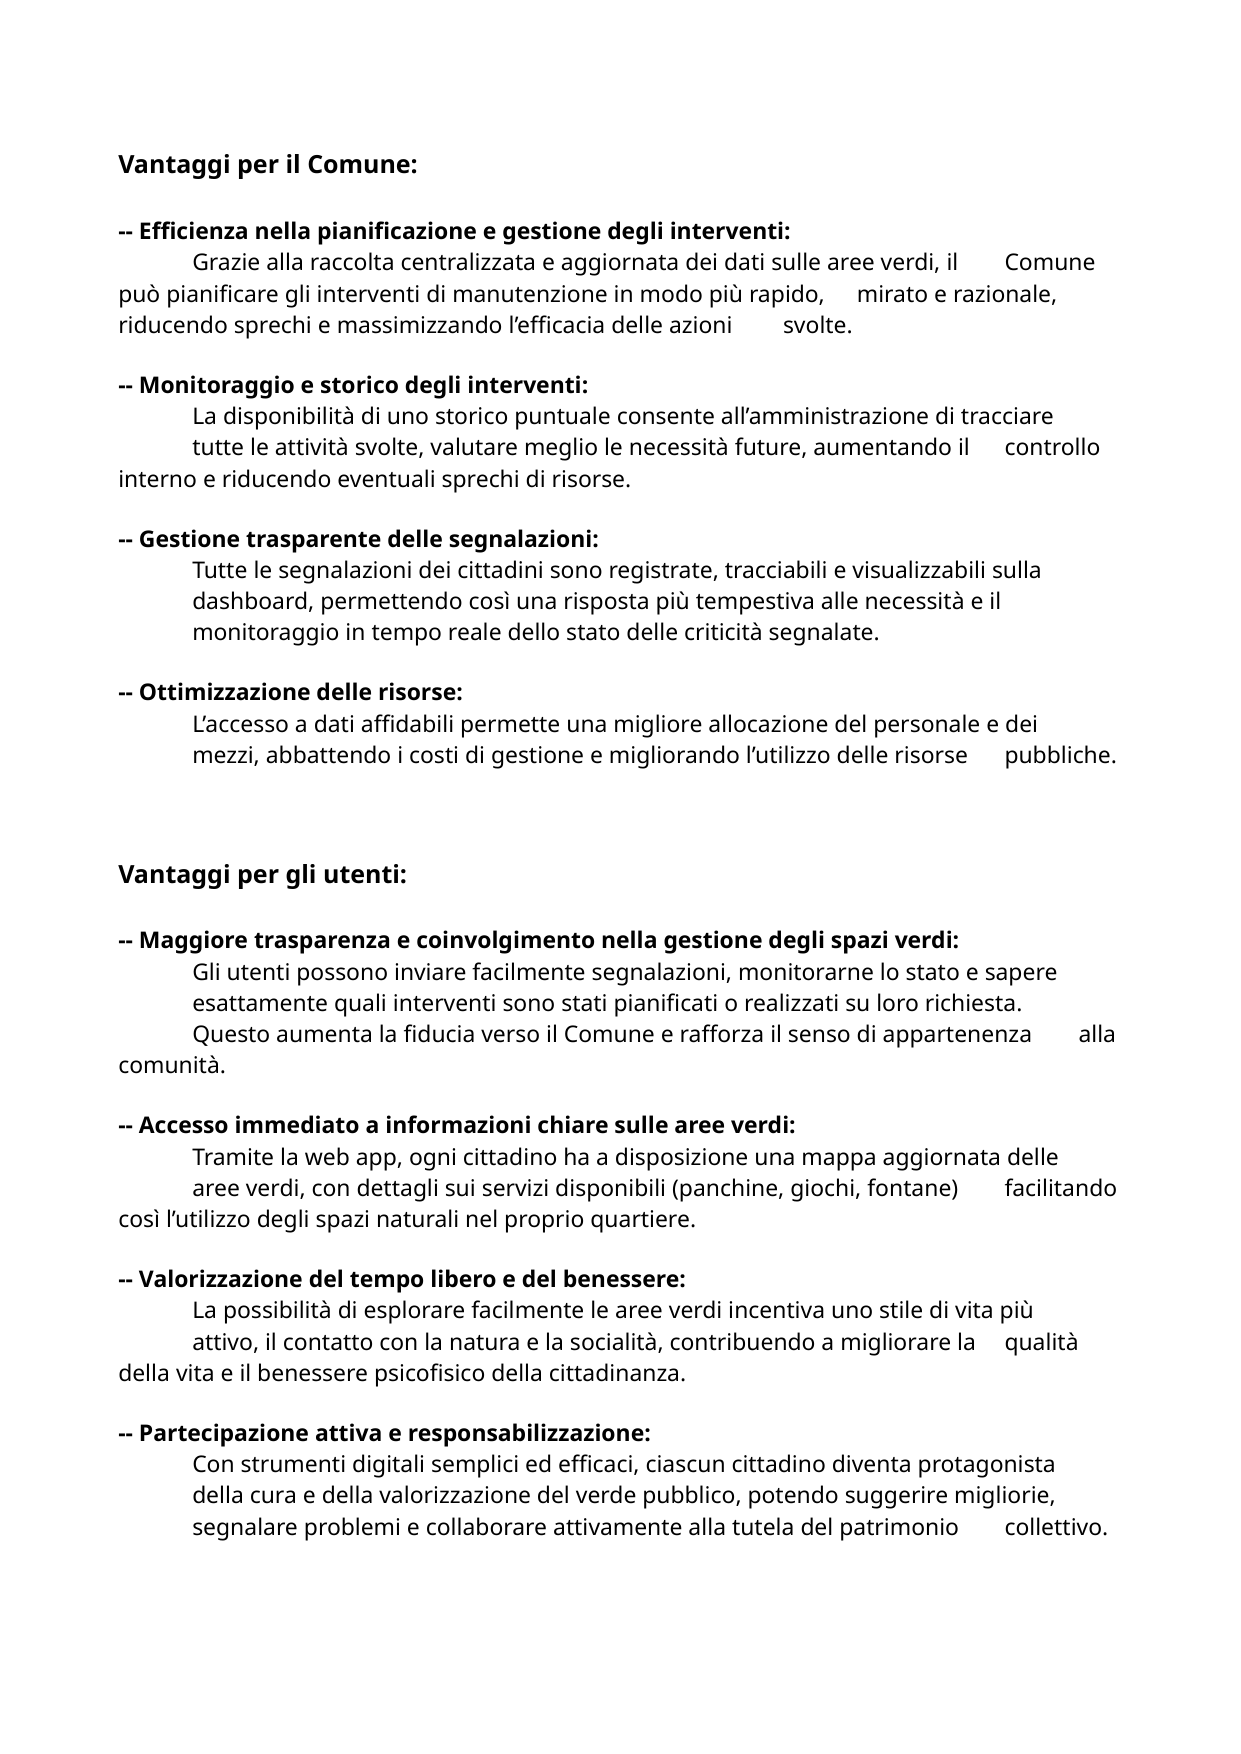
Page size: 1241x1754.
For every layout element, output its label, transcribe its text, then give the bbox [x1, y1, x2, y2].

text Vantaggi per gli utenti: [118, 856, 1122, 890]
text -- Ottimizzazione delle risorse: [118, 676, 1122, 707]
text Grazie alla raccolta centralizzata e aggiornata dei dati sulle aree verdi, il Comune può pianificare gli interventi di manutenzione in modo più rapido, mirato e razionale, riducendo sprechi e massimizzando l’efficacia delle azioni svolte. [118, 246, 1122, 340]
text La disponibilità di uno storico puntuale consente all’amministrazione di tracciare tutte le attività svolte, valutare meglio le necessità future, aumentando il controllo interno e riducendo eventuali sprechi di risorse. [118, 400, 1122, 494]
text -- Partecipazione attiva e responsabilizzazione: [118, 1417, 1122, 1448]
text Vantaggi per il Comune: [118, 147, 1122, 181]
text La possibilità di esplorare facilmente le aree verdi incentiva uno stile di vita più attivo, il contatto con la natura e la socialità, contribuendo a migliorare la qualità della vita e il benessere psicofisico della cittadinanza. [118, 1294, 1122, 1388]
text -- Monitoraggio e storico degli interventi: [118, 369, 1122, 400]
text Tramite la web app, ogni cittadino ha a disposizione una mappa aggiornata delle aree verdi, con dettagli sui servizi disponibili (panchine, giochi, fontane) facilitando così l’utilizzo degli spazi naturali nel proprio quartiere. [118, 1141, 1122, 1234]
list -- Efficienza nella pianificazione e gestione degli interventi: [118, 215, 1122, 246]
text L’accesso a dati affidabili permette una migliore allocazione del personale e dei mezzi, abbattendo i costi di gestione e migliorando l’utilizzo delle risorse pubbliche. [118, 707, 1122, 770]
text Tutte le segnalazioni dei cittadini sono registrate, tracciabili e visualizzabili sulla dashboard, permettendo così una risposta più tempestiva alle necessità e il monitoraggio in tempo reale dello stato delle criticità segnalate. [118, 554, 1122, 647]
text Con strumenti digitali semplici ed efficaci, ciascun cittadino diventa protagonista della cura e della valorizzazione del verde pubblico, potendo suggerire migliorie, segnalare problemi e collaborare attivamente alla tutela del patrimonio collettivo. [118, 1448, 1122, 1542]
text -- Accesso immediato a informazioni chiare sulle aree verdi: [118, 1109, 1122, 1141]
text -- Gestione trasparente delle segnalazioni: [118, 522, 1122, 554]
text Gli utenti possono inviare facilmente segnalazioni, monitorarne lo stato e sapere esattamente quali interventi sono stati pianificati o realizzati su loro richiesta. Questo aumenta la fiducia verso il Comune e rafforza il senso di appartenenza alla comunità. [118, 956, 1122, 1081]
text -- Maggiore trasparenza e coinvolgimento nella gestione degli spazi verdi: [118, 924, 1122, 956]
text -- Valorizzazione del tempo libero e del benessere: [118, 1263, 1122, 1294]
